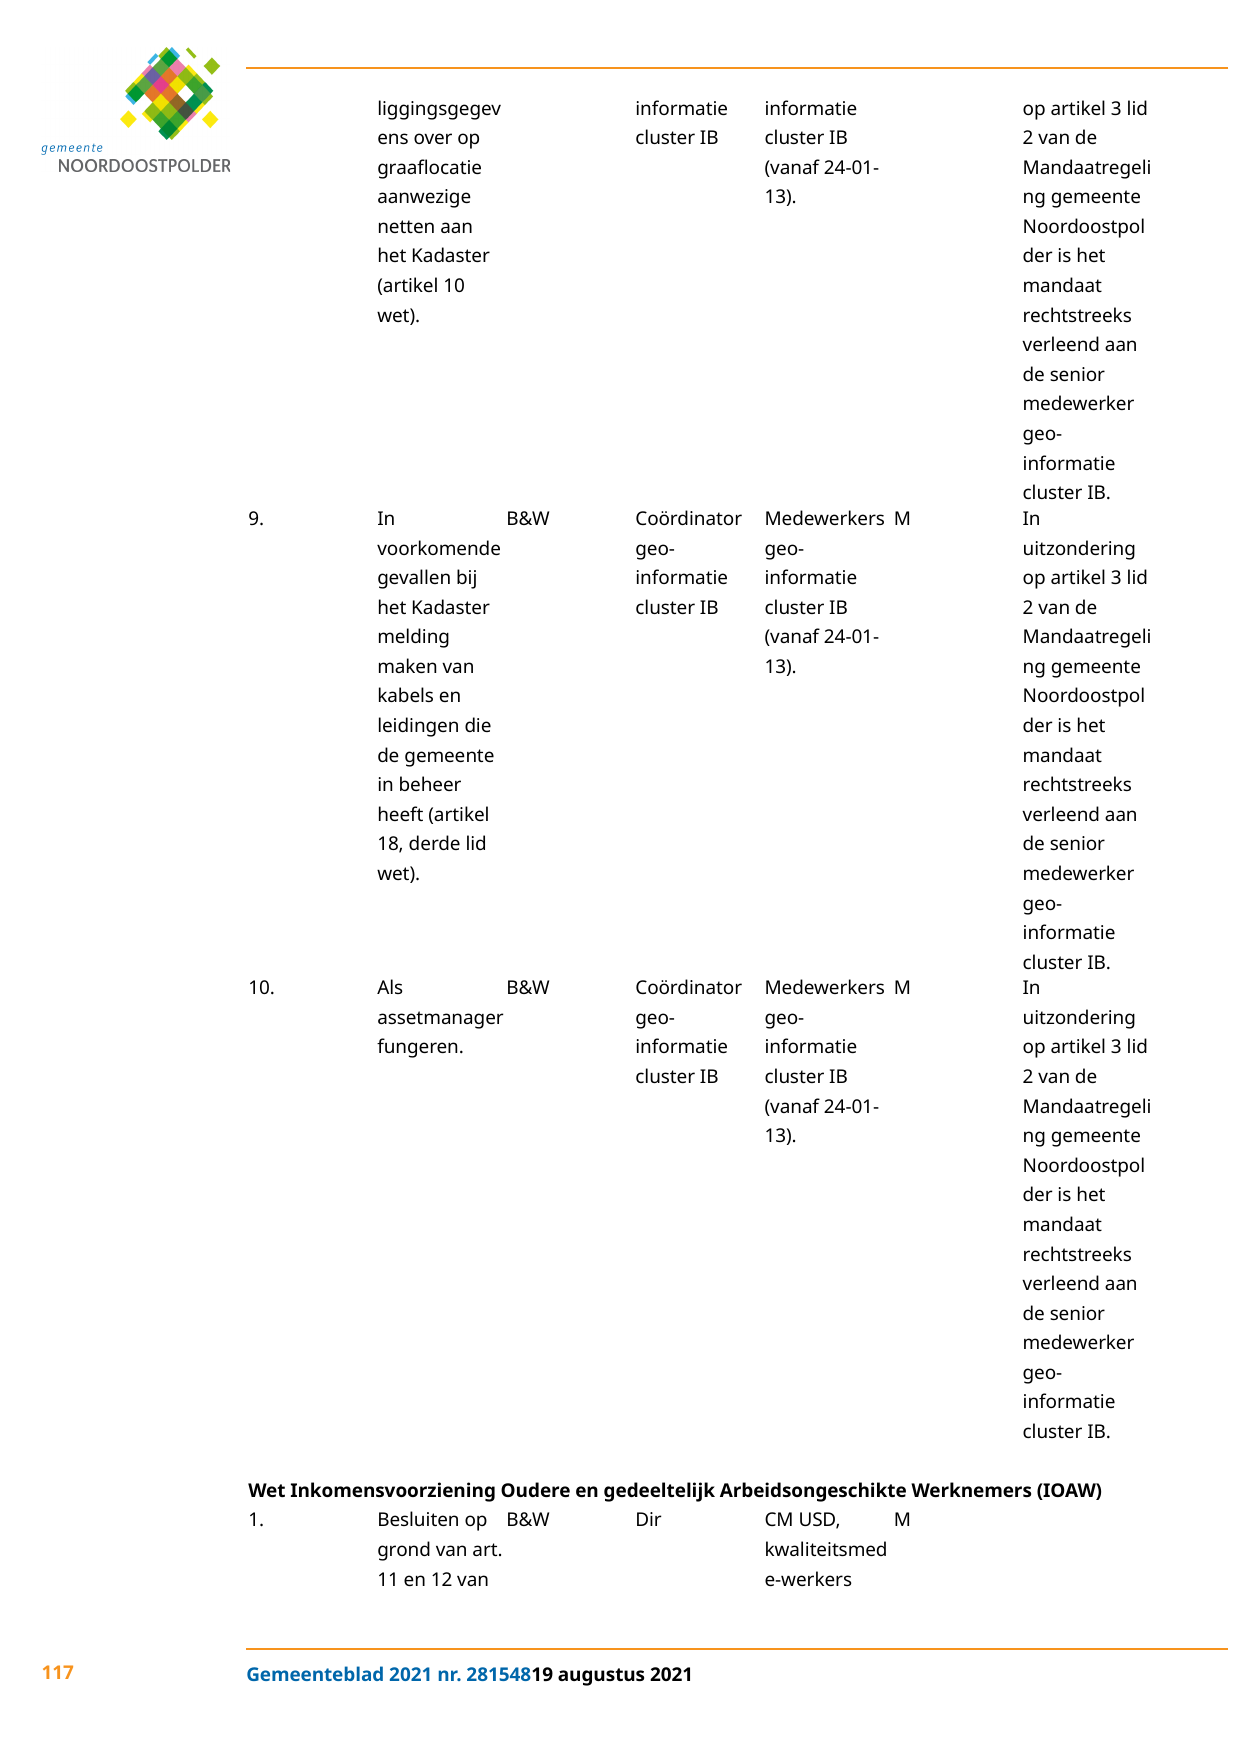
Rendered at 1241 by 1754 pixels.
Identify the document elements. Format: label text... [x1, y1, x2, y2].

table_cell informatie cluster IB [635, 95, 764, 505]
table_header [1023, 1507, 1152, 1591]
table_cell [506, 95, 635, 505]
table_cell Coördinator geo-informatie cluster IB [635, 505, 764, 974]
table_cell [894, 95, 1022, 505]
table_cell Coördinator geo-informatie cluster IB [635, 975, 764, 1444]
table_header M [894, 1507, 1022, 1591]
table_cell Als assetmanager fungeren. [377, 975, 506, 1444]
table_cell M [894, 975, 1022, 1444]
text Wet Inkomensvoorziening Oudere en gedeeltelijk Arbeidsongeschikte Werknemers (IOAW) [248, 1477, 1152, 1503]
table_cell liggingsgegevens over op graaflocatie aanwezige netten aan het Kadaster (artikel 10 wet). [377, 95, 506, 505]
table_header B&W [506, 1507, 635, 1591]
table_cell 10. [248, 975, 377, 1444]
table_header Besluiten op grond van art. 11 en 12 van [377, 1507, 506, 1591]
table_cell In voorkomende gevallen bij het Kadaster melding maken van kabels en leidingen die de gemeente in beheer heeft (artikel 18, derde lid wet). [377, 505, 506, 974]
table_header Dir [635, 1507, 764, 1591]
table_cell Medewerkers geo-informatie cluster IB (vanaf 24-01-13). [764, 975, 893, 1444]
table_cell [248, 95, 377, 505]
table_cell In uitzondering op artikel 3 lid 2 van de Mandaatregeling gemeente Noordoostpolder is het mandaat rechtstreeks verleend aan de senior medewerker geo-informatie cluster IB. [1023, 505, 1152, 974]
table_cell B&W [506, 975, 635, 1444]
table_cell op artikel 3 lid 2 van de Mandaatregeling gemeente Noordoostpolder is het mandaat rechtstreeks verleend aan de senior medewerker geo-informatie cluster IB. [1023, 95, 1152, 505]
table_cell B&W [506, 505, 635, 974]
table_header CM USD, kwaliteitsmede-werkers [764, 1507, 893, 1591]
table_cell M [894, 505, 1022, 974]
table_header 1. [248, 1507, 377, 1591]
table_cell 9. [248, 505, 377, 974]
table_cell In uitzondering op artikel 3 lid 2 van de Mandaatregeling gemeente Noordoostpolder is het mandaat rechtstreeks verleend aan de senior medewerker geo-informatie cluster IB. [1023, 975, 1152, 1444]
table_cell Medewerkers geo-informatie cluster IB (vanaf 24-01-13). [764, 505, 893, 974]
table_cell informatie cluster IB (vanaf 24-01-13). [764, 95, 893, 505]
picture [41, 47, 231, 172]
